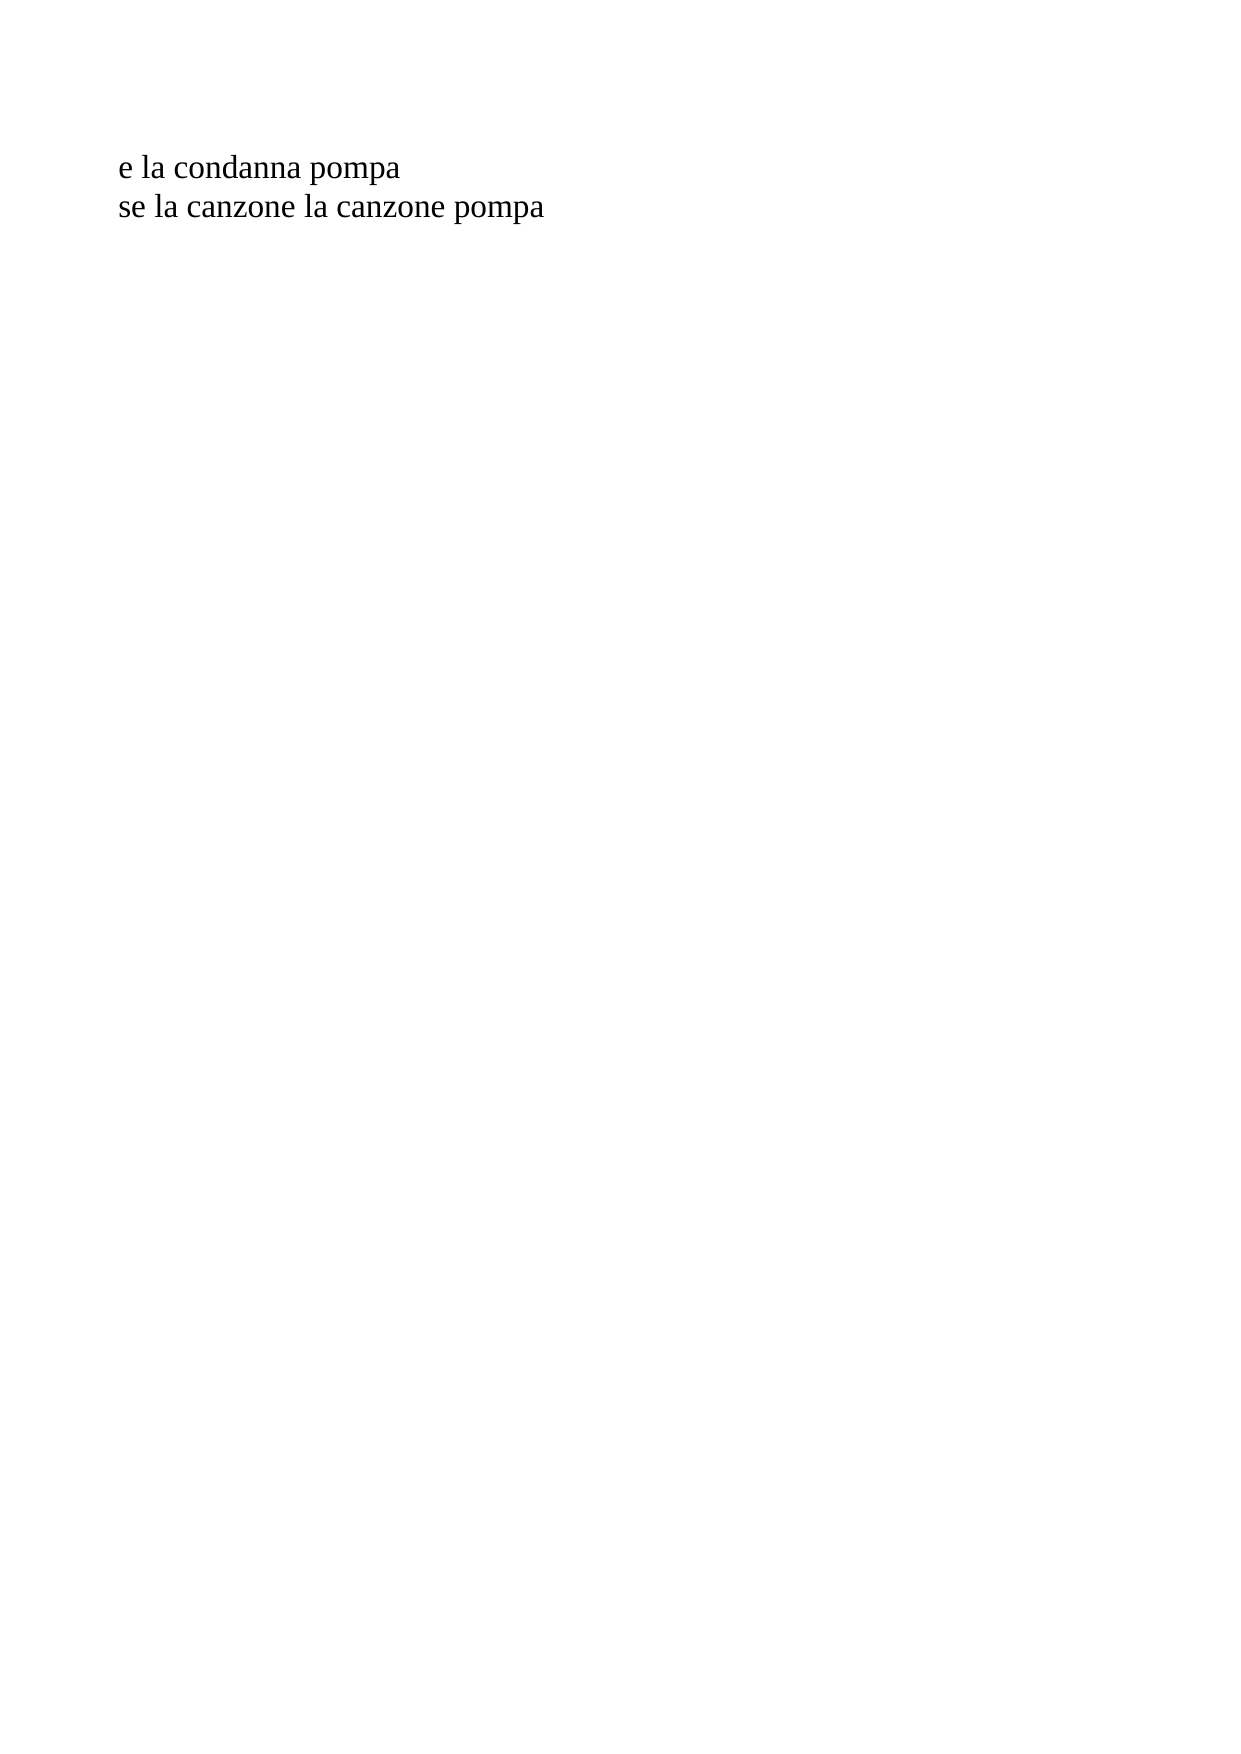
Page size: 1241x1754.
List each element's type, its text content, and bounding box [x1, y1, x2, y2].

text e la condanna pompa [118, 148, 1122, 186]
text se la canzone la canzone pompa [118, 186, 1122, 224]
